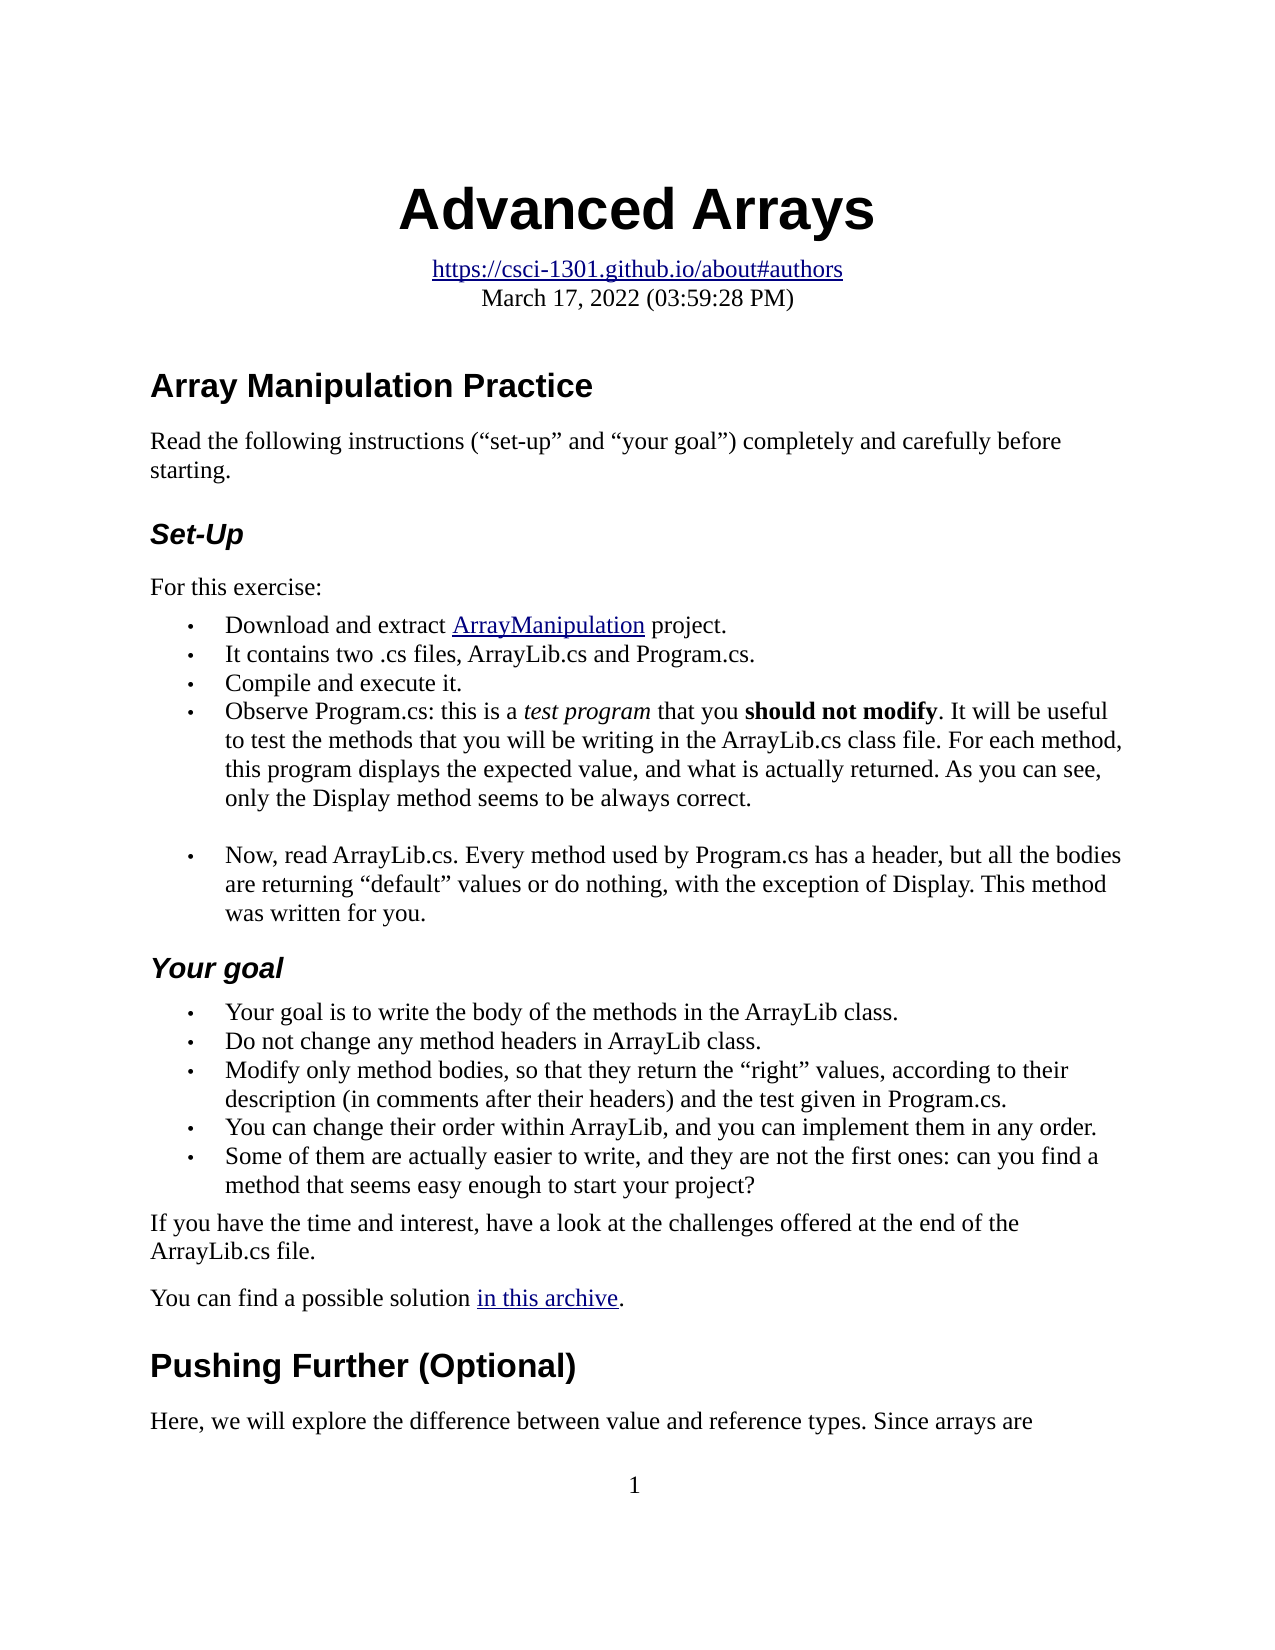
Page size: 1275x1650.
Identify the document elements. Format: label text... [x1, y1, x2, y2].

list Now, read ArrayLib.cs. Every method used by Program.cs has a header, but all the bodies are returning “default” values or do nothing, with the exception of Display. This method was written for you. [187, 840, 1125, 926]
list Your goal is to write the body of the methods in the ArrayLib class. [187, 997, 1125, 1026]
text https://csci-1301.github.io/about#authors [150, 254, 1125, 283]
subtitle Array Manipulation Practice [150, 366, 1125, 404]
list It contains two .cs files, ArrayLib.cs and Program.cs. [187, 639, 1125, 668]
list You can change their order within ArrayLib, and you can implement them in any order. [187, 1112, 1125, 1141]
list Compile and execute it. [187, 668, 1125, 696]
subtitle Set-Up [150, 517, 1125, 551]
text For this exercise: [150, 572, 1125, 601]
text If you have the time and interest, have a look at the challenges offered at the end of the ArrayLib.cs file. [150, 1208, 1125, 1265]
list Observe Program.cs: this is a test program that you should not modify. It will be useful to test the methods that you will be writing in the ArrayLib.cs class file. For each method, this program displays the expected value, and what is actually returned. As you can see, only the Display method seems to be always correct. [187, 696, 1125, 840]
list Download and extract ArrayManipulation project. [187, 610, 1125, 639]
list Do not change any method headers in ArrayLib class. [187, 1026, 1125, 1055]
list Some of them are actually easier to write, and they are not the first ones: can you find a method that seems easy enough to start your project? [187, 1141, 1125, 1199]
text Here, we will explore the difference between value and reference types. Since arrays are [150, 1406, 1125, 1434]
subtitle Pushing Further (Optional) [150, 1346, 1125, 1384]
title Advanced Arrays [150, 175, 1125, 242]
text You can find a possible solution in this archive. [150, 1283, 1125, 1312]
subtitle Your goal [150, 951, 1125, 985]
text Read the following instructions (“set-up” and “your goal”) completely and carefully before starting. [150, 426, 1125, 483]
list Modify only method bodies, so that they return the “right” values, according to their description (in comments after their headers) and the test given in Program.cs. [187, 1055, 1125, 1112]
text March 17, 2022 (03:59:28 PM) [150, 283, 1125, 312]
